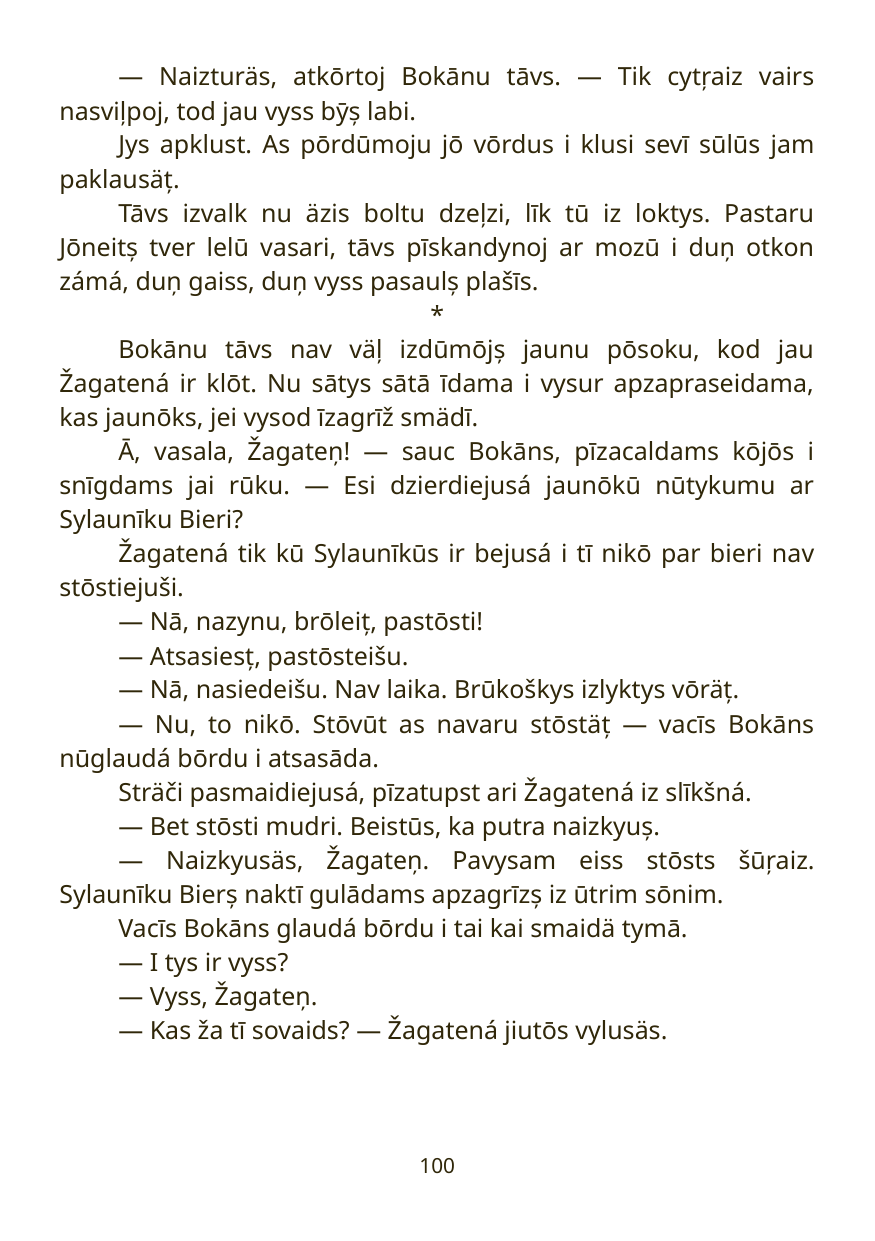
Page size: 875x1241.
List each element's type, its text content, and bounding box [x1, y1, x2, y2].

text — Naizkyusäs, Žagateņ. Pavysam eiss stōsts šūŗaiz. Sylaunīku Bierș naktī gulādams apzagrīzș iz ūtrim sōnim. [59, 842, 815, 911]
text Jys apklust. As pōrdūmoju jō vōrdus i klusi sevī sūlūs jam paklausäț. [59, 127, 815, 195]
text Ā, vasala, Žagateņ! — sauc Bokāns, pīzacaldams kōjōs i snīgdams jai rūku. — Esi dzierdiejusá jaunōkū nūtykumu ar Sylaunīku Bieri? [59, 434, 815, 536]
text — Kas ža tī sovaids? — Žagatená jiutōs vylusäs. [59, 1013, 815, 1047]
text — Nu, to nikō. Stōvūt as navaru stōstäț — vacīs Bokāns nūglaudá bōrdu i atsasāda. [59, 706, 815, 774]
text Tāvs izvalk nu äzis boltu dzeļzi, līk tū iz loktys. Pastaru Jōneitș tver lelū vasari, tāvs pīskandynoj ar mozū i duņ otkon zámá, duņ gaiss, duņ vyss pasaulș plašīs. [59, 195, 815, 297]
text Sträči pasmaidiejusá, pīzatupst ari Žagatená iz slīkšná. [59, 774, 815, 808]
text Bokānu tāvs nav väļ izdūmōjș jaunu pōsoku, kod jau Žagatená ir klōt. Nu sātys sātā īdama i vysur apzapraseidama, kas jaunōks, jei vysod īzagrīž smädī. [59, 332, 815, 434]
text Vacīs Bokāns glaudá bōrdu i tai kai smaidä tymā. [59, 911, 815, 945]
text — Naizturäs, atkōrtoj Bokānu tāvs. — Tik cytŗaiz vairs nasviļpoj, tod jau vyss bȳș labi. [59, 59, 815, 127]
text Žagatená tik kū Sylaunīkūs ir bejusá i tī nikō par bieri nav stōstiejuši. [59, 536, 815, 604]
text — Vyss, Žagateņ. [59, 979, 815, 1013]
text — I tys ir vyss? [59, 945, 815, 979]
text — Atsasiesț, pastōsteišu. [59, 638, 815, 672]
text — Bet stōsti mudri. Beistūs, ka putra naizkyuș. [59, 808, 815, 842]
text — Nā, nasiedeišu. Nav laika. Brūkoškys izlyktys vōräț. [59, 672, 815, 706]
text — Nā, nazynu, brōleiț, pastōsti! [59, 604, 815, 638]
text * [59, 297, 815, 332]
